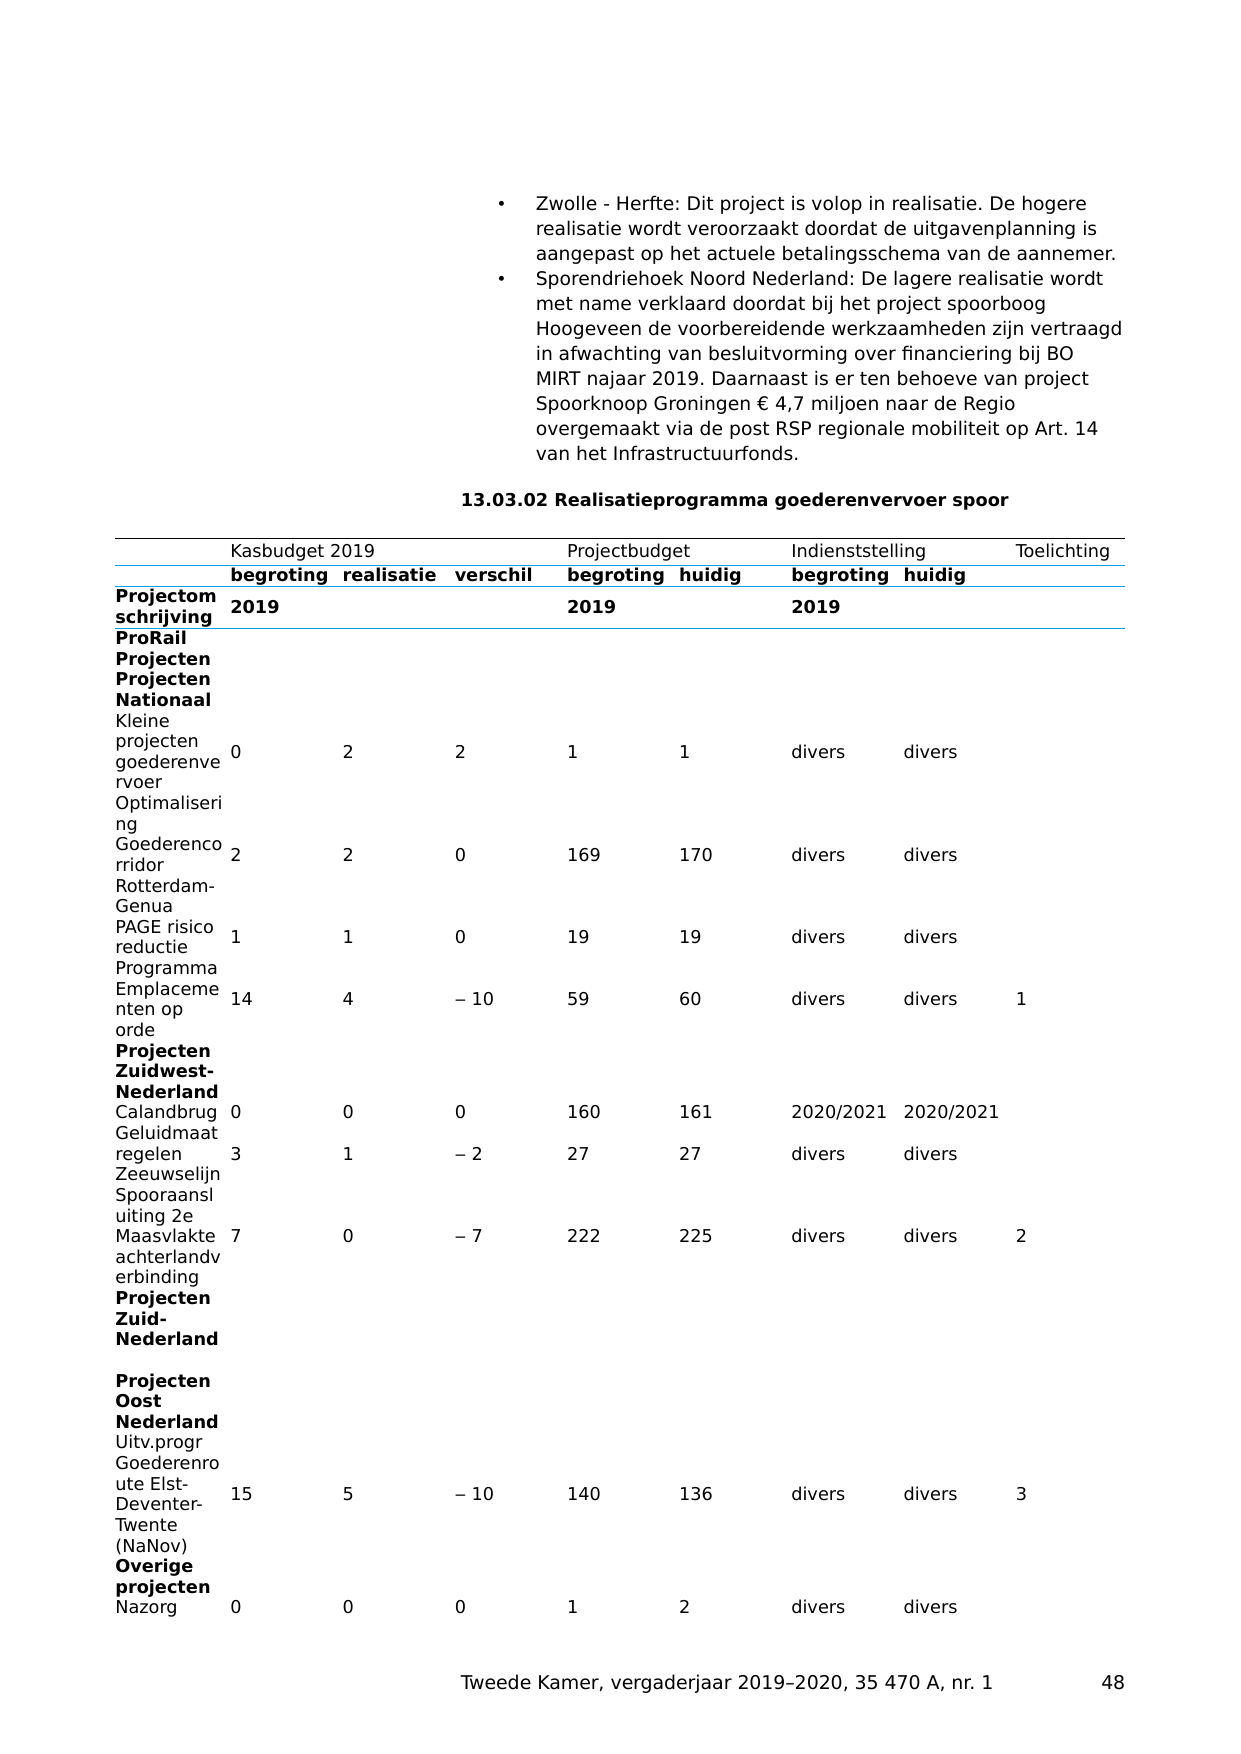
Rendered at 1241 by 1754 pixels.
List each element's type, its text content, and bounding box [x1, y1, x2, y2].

table_cell [788, 1350, 900, 1371]
table_cell divers [788, 793, 900, 917]
table_cell [900, 1041, 1013, 1102]
table_cell 27 [564, 1123, 676, 1185]
table_cell 60 [676, 958, 788, 1041]
table_cell 3 [1013, 1433, 1125, 1556]
table_cell 1 [564, 1598, 676, 1618]
table_cell divers [900, 1433, 1013, 1556]
table_cell 1 [564, 711, 676, 793]
table_cell divers [788, 1433, 900, 1556]
table_cell [452, 1041, 564, 1102]
table_cell 0 [452, 793, 564, 917]
table_cell Overige projecten [115, 1556, 227, 1597]
table_cell [1013, 711, 1125, 793]
table_cell [340, 1556, 452, 1597]
table_cell 0 [227, 1103, 339, 1123]
table_cell [452, 1288, 564, 1350]
table_cell [788, 669, 900, 711]
table_cell Uitv.progr Goederenroute Elst-Deventer-Twente (NaNov) [115, 1433, 227, 1556]
table_cell [115, 1350, 227, 1371]
table_cell 160 [564, 1103, 676, 1123]
table_cell 0 [227, 711, 339, 793]
table_cell divers [788, 958, 900, 1041]
table_cell [676, 1041, 788, 1102]
table_cell 2 [676, 1598, 788, 1618]
table_cell [1013, 1123, 1125, 1185]
text 13.03.02 Realisatieprogramma goederenvervoer spoor [461, 488, 1125, 511]
table_cell [1013, 1598, 1125, 1618]
table_cell [227, 1371, 339, 1432]
table_cell [900, 1350, 1013, 1371]
table_cell [340, 669, 452, 711]
table_cell 4 [340, 958, 452, 1041]
table_cell 0 [227, 1598, 339, 1618]
table_cell 14 [227, 958, 339, 1041]
table_cell begroting [564, 566, 676, 586]
table_cell 2 [1013, 1185, 1125, 1288]
table_cell [115, 566, 227, 586]
table_cell [676, 587, 788, 628]
table_cell [227, 1288, 339, 1350]
table_cell 0 [452, 917, 564, 958]
table_cell [900, 669, 1013, 711]
table_cell [676, 1288, 788, 1350]
table_cell [1013, 1371, 1125, 1432]
table_cell Calandbrug [115, 1103, 227, 1123]
table_cell [564, 1288, 676, 1350]
table_cell [900, 1288, 1013, 1350]
table_cell [564, 629, 676, 669]
table_cell divers [788, 1598, 900, 1618]
table_cell 169 [564, 793, 676, 917]
table_cell 136 [676, 1433, 788, 1556]
table_cell huidig [900, 566, 1013, 586]
table_cell realisatie [340, 566, 452, 586]
table_cell Projecten Zuidwest-Nederland [115, 1041, 227, 1102]
table_cell 2020/2021 [788, 1103, 900, 1123]
table_cell [340, 587, 452, 628]
table_cell 15 [227, 1433, 339, 1556]
table_cell Kleine projecten goederenvervoer [115, 711, 227, 793]
table_cell divers [788, 711, 900, 793]
table_cell [564, 669, 676, 711]
table_cell 161 [676, 1103, 788, 1123]
table_cell 222 [564, 1185, 676, 1288]
table_cell [340, 1350, 452, 1371]
table_cell divers [788, 1185, 900, 1288]
table_cell begroting [227, 566, 339, 586]
table_cell Nazorg [115, 1598, 227, 1618]
table_cell [452, 629, 564, 669]
table_cell [788, 629, 900, 669]
table_cell 170 [676, 793, 788, 917]
table_cell [564, 1556, 676, 1597]
table_cell verschil [452, 566, 564, 586]
table_cell Geluidmaatregelen Zeeuwselijn [115, 1123, 227, 1185]
table_cell ‒ 7 [452, 1185, 564, 1288]
table_cell [788, 1556, 900, 1597]
table_cell 19 [676, 917, 788, 958]
table_cell 19 [564, 917, 676, 958]
table_cell [452, 1371, 564, 1432]
table_cell ProRail Projecten [115, 629, 227, 669]
table_cell [1013, 587, 1125, 628]
table_cell [900, 1556, 1013, 1597]
table_cell [676, 1350, 788, 1371]
table_cell divers [900, 793, 1013, 917]
table_cell [1013, 566, 1125, 586]
table_cell [1013, 1350, 1125, 1371]
table_cell ‒ 10 [452, 958, 564, 1041]
table_cell begroting [788, 566, 900, 586]
table_cell [452, 587, 564, 628]
table_cell [340, 1041, 452, 1102]
table_cell [788, 1371, 900, 1432]
table_cell 0 [340, 1103, 452, 1123]
table_cell 1 [676, 711, 788, 793]
table_cell [115, 539, 227, 565]
table_cell [1013, 1103, 1125, 1123]
table_cell [227, 669, 339, 711]
table_cell 0 [340, 1598, 452, 1618]
table_cell ‒ 10 [452, 1433, 564, 1556]
table_cell divers [788, 917, 900, 958]
table_cell divers [788, 1123, 900, 1185]
table_cell 2 [340, 711, 452, 793]
table_cell 27 [676, 1123, 788, 1185]
table_cell divers [900, 711, 1013, 793]
table_cell 1 [227, 917, 339, 958]
table_cell Indienststelling [788, 539, 1013, 565]
table_cell 0 [340, 1185, 452, 1288]
table_cell 1 [1013, 958, 1125, 1041]
table_cell [564, 1041, 676, 1102]
table_cell 2019 [227, 587, 339, 628]
table_cell PAGE risico reductie [115, 917, 227, 958]
table_cell 2020/2021 [900, 1103, 1013, 1123]
table_cell [340, 629, 452, 669]
table_cell [340, 1288, 452, 1350]
table_cell [564, 1371, 676, 1432]
table_cell [1013, 1041, 1125, 1102]
table_cell [676, 669, 788, 711]
table_cell Toelichting [1013, 539, 1125, 565]
table_cell [1013, 629, 1125, 669]
table_cell divers [900, 1123, 1013, 1185]
table_cell 7 [227, 1185, 339, 1288]
table_cell 59 [564, 958, 676, 1041]
table_cell divers [900, 958, 1013, 1041]
table_cell 1 [340, 1123, 452, 1185]
table_cell Projecten Zuid-Nederland [115, 1288, 227, 1350]
table_cell [1013, 669, 1125, 711]
table_cell [900, 1371, 1013, 1432]
table_cell [900, 587, 1013, 628]
table_cell Kasbudget 2019 [227, 539, 564, 565]
table_cell 2 [340, 793, 452, 917]
table_cell Optimalisering Goederencorridor Rotterdam-Genua [115, 793, 227, 917]
table_cell Programma Emplacementen op orde [115, 958, 227, 1041]
table_cell Projecten Nationaal [115, 669, 227, 711]
table_cell ‒ 2 [452, 1123, 564, 1185]
table_cell [788, 1041, 900, 1102]
table_cell 0 [452, 1103, 564, 1123]
table_cell 5 [340, 1433, 452, 1556]
table_header Projectoverzicht behorende bij 13.03.02: Realisatieprogramma goederenvervoer (bedragen x € 1 miljoen) [115, 513, 1125, 538]
table_cell Spooraansluiting 2e Maasvlakte achterlandverbinding [115, 1185, 227, 1288]
table_cell [452, 669, 564, 711]
table_cell [340, 1371, 452, 1432]
table_cell [676, 1556, 788, 1597]
table_cell [227, 1041, 339, 1102]
table_cell [676, 1371, 788, 1432]
table_cell 2019 [788, 587, 900, 628]
table_cell 1 [340, 917, 452, 958]
table_cell Projectbudget [564, 539, 788, 565]
list Zwolle - Herfte: Dit project is volop in realisatie. De hogere realisatie wordt veroorzaakt doordat de uitgavenplanning is aangepast op het actuele betalingsschema van de aannemer. [498, 191, 1125, 266]
table_cell [452, 1350, 564, 1371]
table_cell divers [900, 1598, 1013, 1618]
table_cell [1013, 1556, 1125, 1597]
table_cell [1013, 1288, 1125, 1350]
table_cell divers [900, 1185, 1013, 1288]
table_cell [900, 629, 1013, 669]
table_cell [788, 1288, 900, 1350]
table_cell Projecten Oost Nederland [115, 1371, 227, 1432]
table_cell [1013, 793, 1125, 917]
list Sporendriehoek Noord Nederland: De lagere realisatie wordt met name verklaard doordat bij het project spoorboog Hoogeveen de voorbereidende werkzaamheden zijn vertraagd in afwachting van besluitvorming over financiering bij BO MIRT najaar 2019. Daarnaast is er ten behoeve van project Spoorknoop Groningen € 4,7 miljoen naar de Regio overgemaakt via de post RSP regionale mobiliteit op Art. 14 van het Infrastructuurfonds. [498, 266, 1125, 466]
table_cell huidig [676, 566, 788, 586]
table_cell 2019 [564, 587, 676, 628]
table_cell 2 [452, 711, 564, 793]
table_cell 225 [676, 1185, 788, 1288]
table_cell [1013, 917, 1125, 958]
table_cell Projectomschrijving [115, 587, 227, 628]
table_cell [227, 629, 339, 669]
table_cell [452, 1556, 564, 1597]
table_cell [564, 1350, 676, 1371]
table_cell 140 [564, 1433, 676, 1556]
table_cell divers [900, 917, 1013, 958]
table_cell 0 [452, 1598, 564, 1618]
table_cell 3 [227, 1123, 339, 1185]
table_cell 2 [227, 793, 339, 917]
table_cell [676, 629, 788, 669]
table_cell [227, 1350, 339, 1371]
table_cell [227, 1556, 339, 1597]
